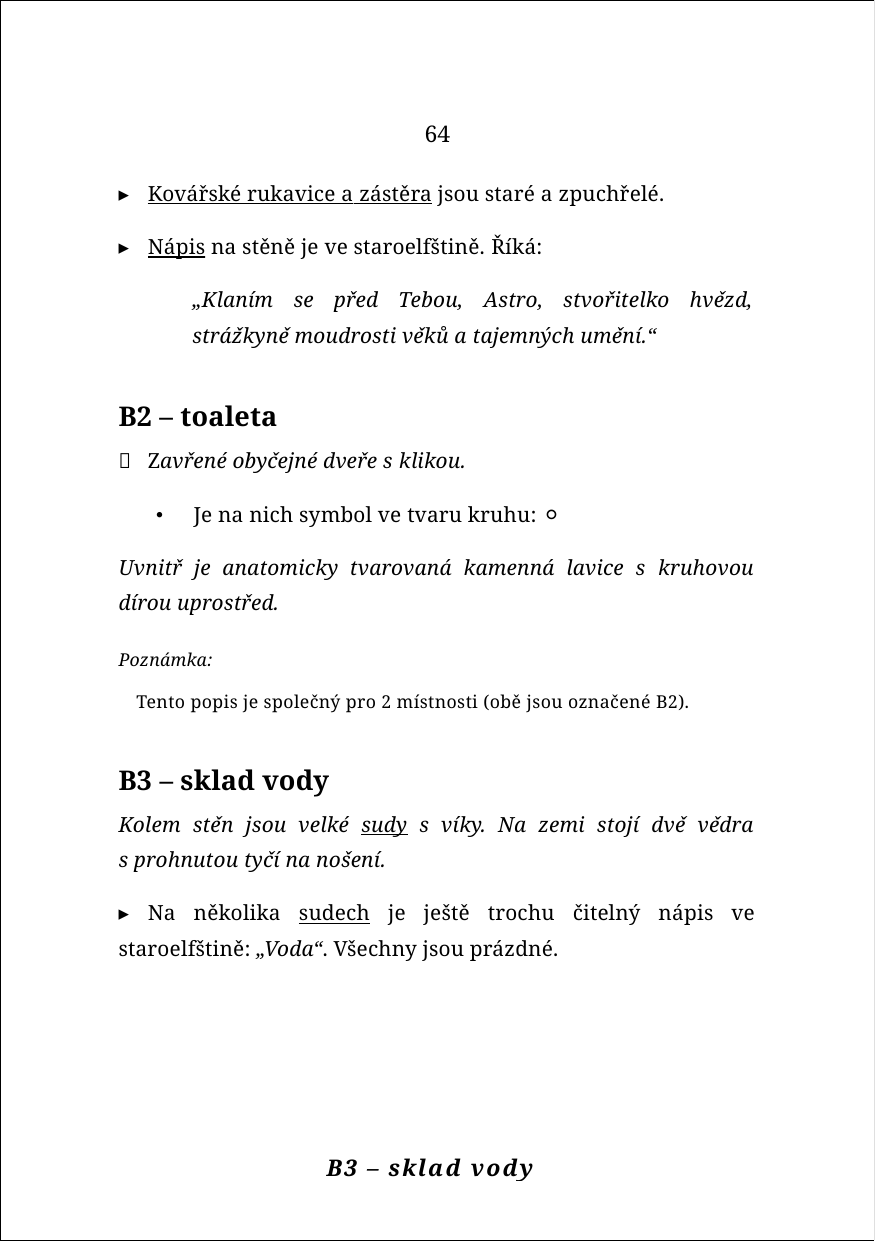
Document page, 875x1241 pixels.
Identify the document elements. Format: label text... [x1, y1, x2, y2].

text Tento popis je společný pro 2 místnosti (obě jsou označené B2). [136, 689, 756, 714]
text „Klaním se před Tebou, Astro, stvořitelko hvězd, strážkyně moudrosti věků a⁠ tajemných umění.“ [192, 285, 756, 349]
text 🚪 Zavřené obyčejné dveře s⁠ klikou. [118, 446, 756, 475]
text ▸ Nápis na stěně je ve staroelfštině. Říká: [118, 232, 756, 261]
text ▸ Kovářské rukavice a⁠ zástěra jsou staré a⁠ zpuchřelé. [118, 179, 756, 207]
list Je na nich symbol ve tvaru kruhu: ⚪ [156, 500, 756, 528]
subtitle B2 – toaleta [118, 398, 756, 435]
text Poznámka: [118, 648, 756, 672]
subtitle B3 – sklad vody [118, 761, 756, 798]
text Uvnitř je anatomicky tvarovaná kamenná lavice s⁠ kruhovou dírou uprostřed. [118, 553, 756, 617]
text Kolem stěn jsou velké sudy s⁠ víky. Na zemi stojí dvě vědra s⁠ prohnutou tyčí na nošení. [118, 810, 756, 874]
text ▸ Na několika sudech je ještě trochu čitelný nápis ve staroelfštině: „Voda“. Všechny jsou prázdné. [118, 898, 756, 962]
